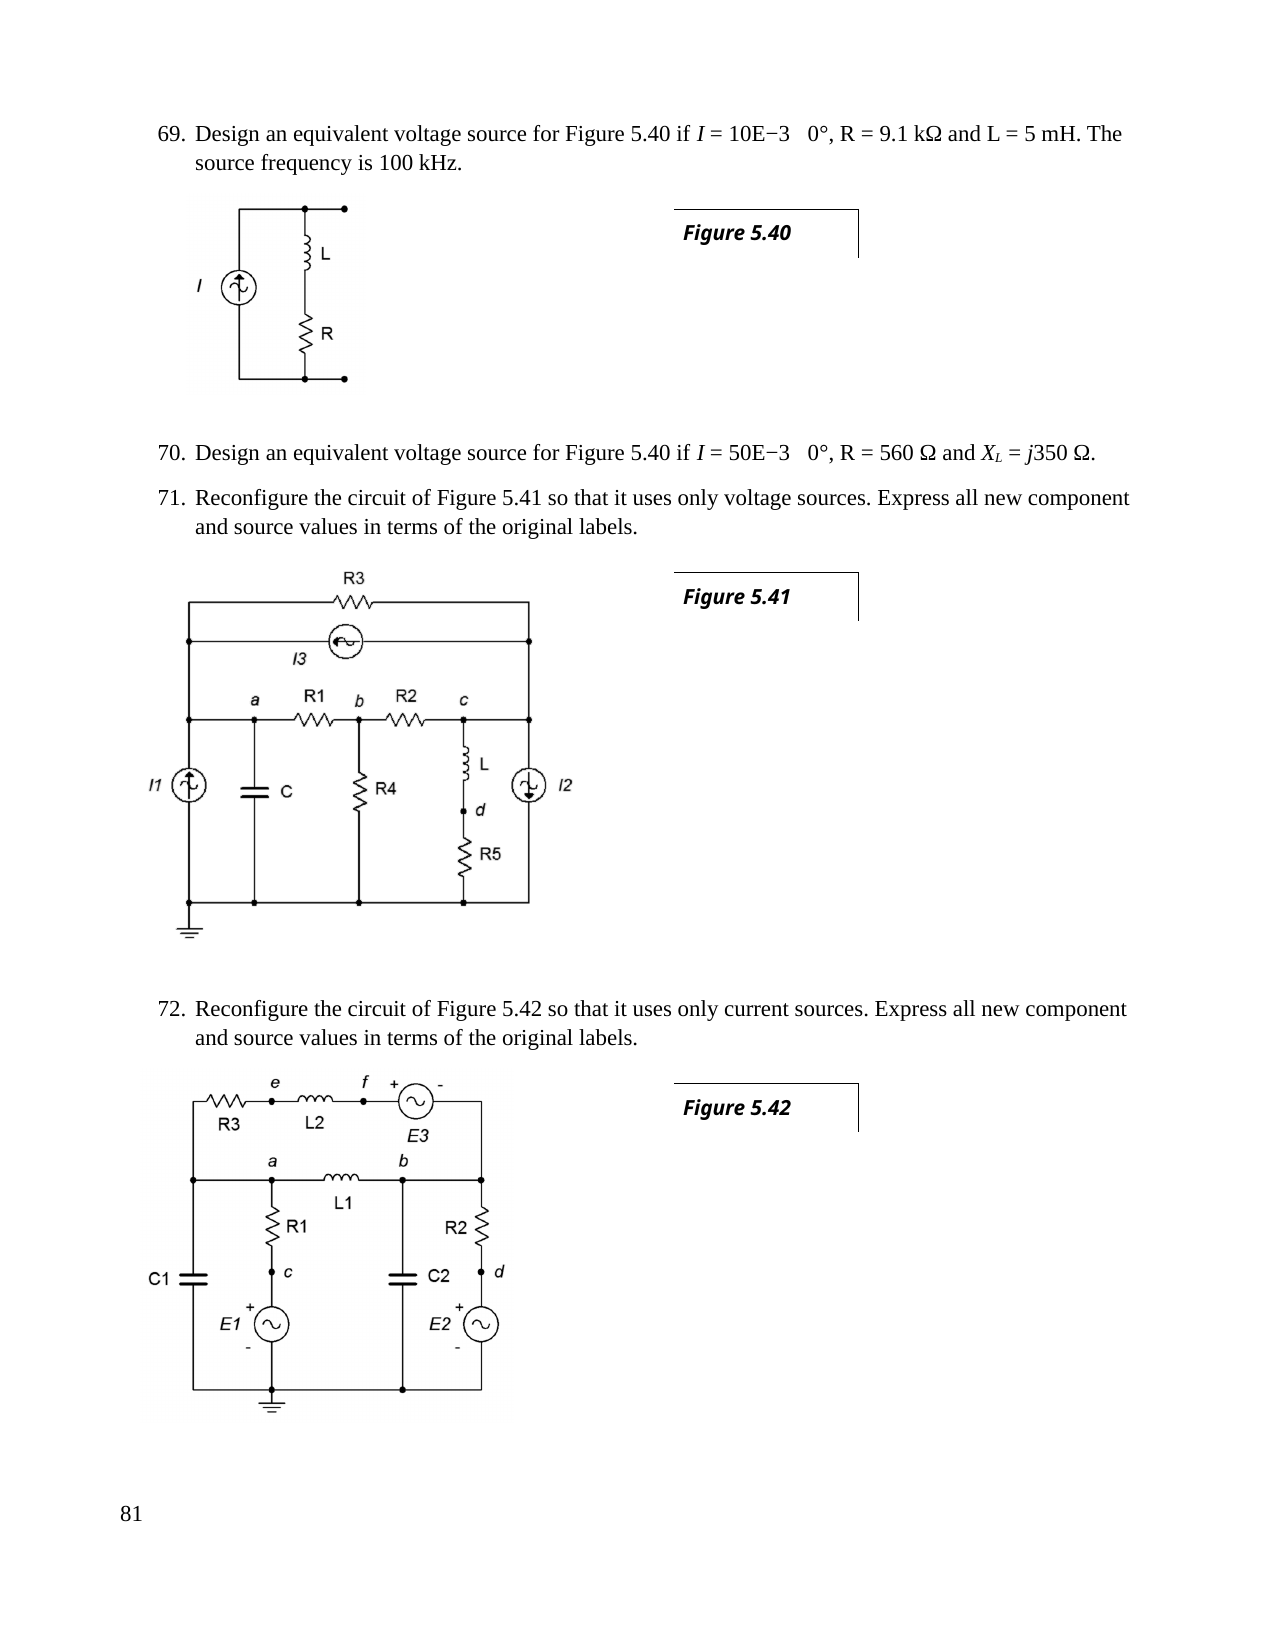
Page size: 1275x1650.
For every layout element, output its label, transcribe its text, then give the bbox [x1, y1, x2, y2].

list Design an equivalent voltage source for Figure 5.40 if I = 50E−30°, R = 560 Ω and XL = j350 Ω. [157, 439, 1155, 466]
list Reconfigure the circuit of Figure 5.42 so that it uses only current sources. Express all new component and source values in terms of the original labels. [157, 995, 1155, 1050]
picture [132, 557, 583, 951]
picture [186, 193, 367, 395]
text Figure 5.40 [683, 218, 849, 247]
list Design an equivalent voltage source for Figure 5.40 if I = 10E−30°, R = 9.1 kΩ and L = 5 mH. The source frequency is 100 kHz. [157, 120, 1155, 176]
text Figure 5.42 [683, 1093, 849, 1122]
picture [139, 1068, 515, 1423]
text Figure 5.41 [683, 582, 849, 611]
list Reconfigure the circuit of Figure 5.41 so that it uses only voltage sources. Express all new component and source values in terms of the original labels. [157, 483, 1155, 539]
